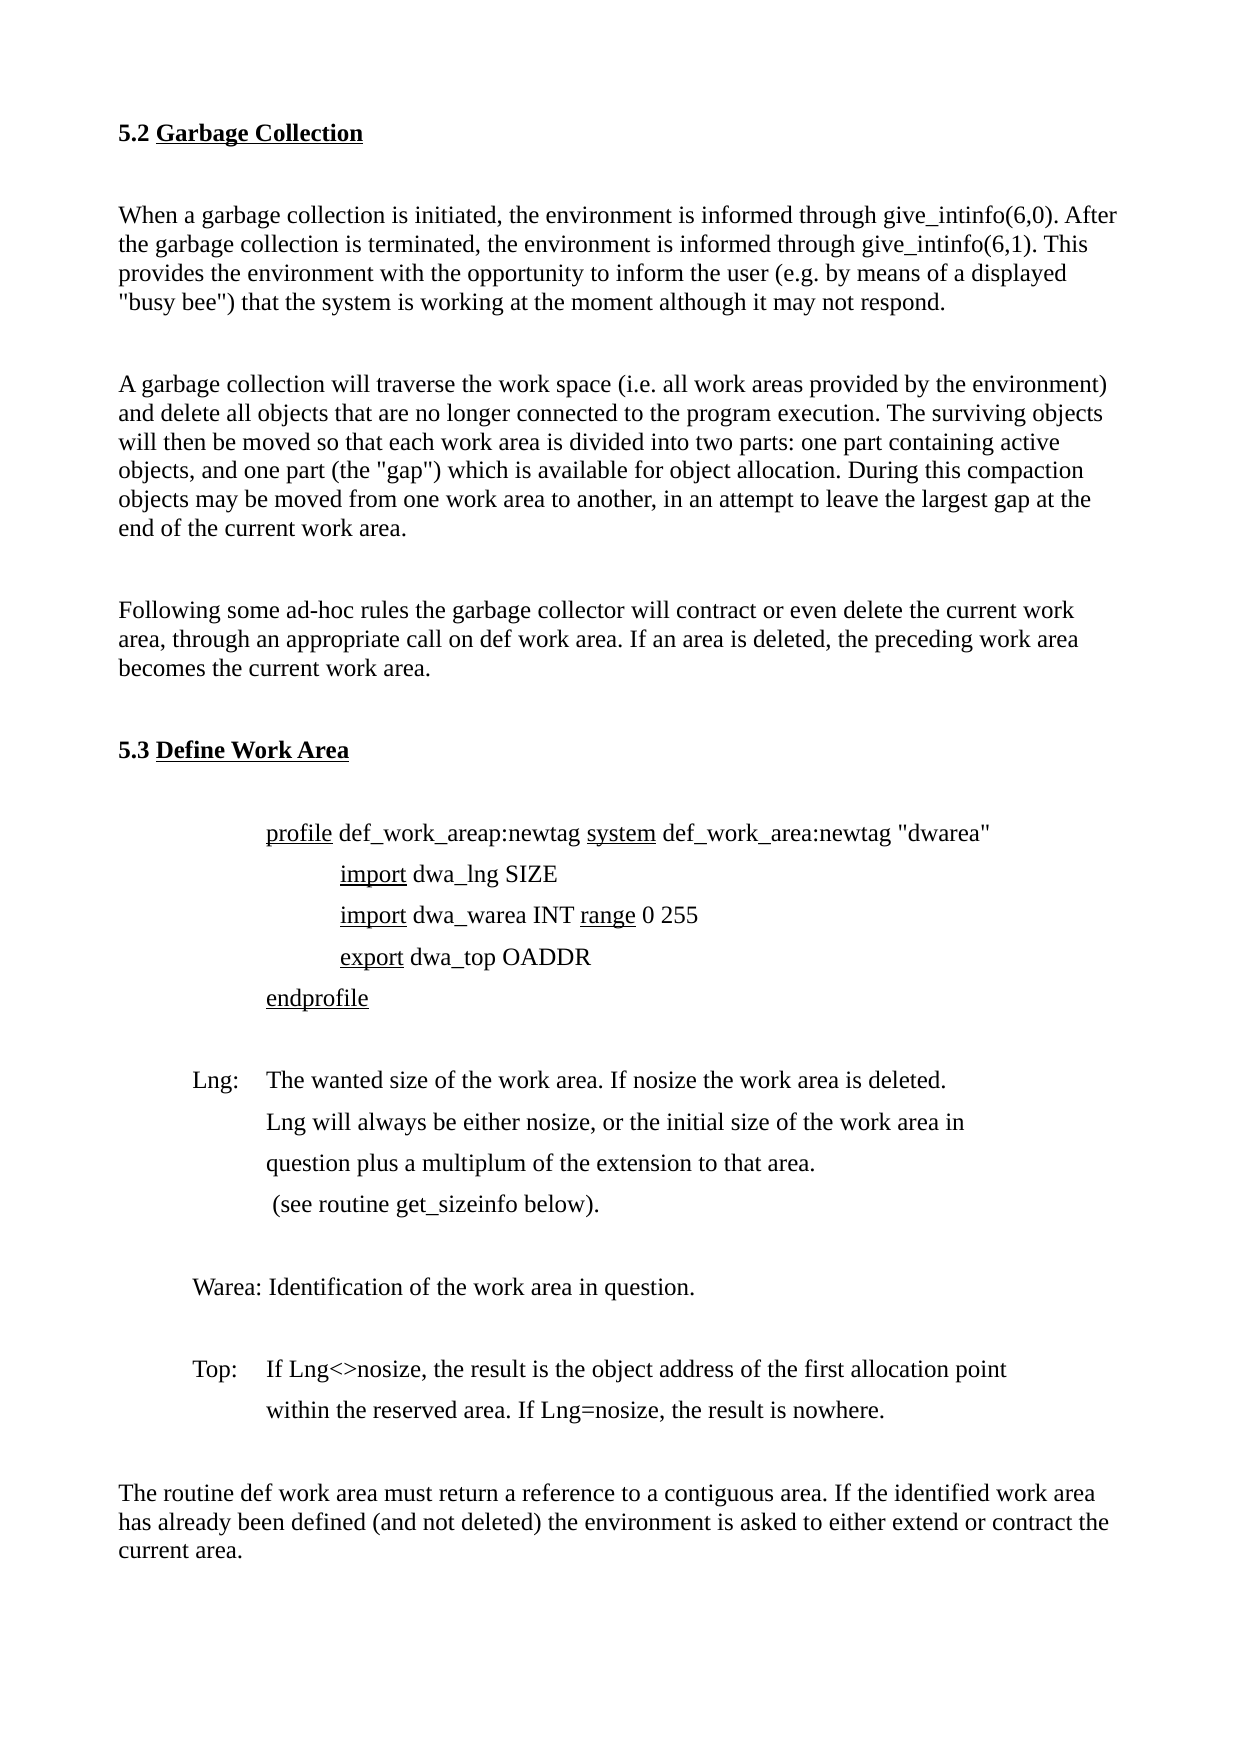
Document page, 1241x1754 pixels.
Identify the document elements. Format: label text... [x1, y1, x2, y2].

text 5.3 Define Work Area [118, 736, 1122, 764]
text import dwa_warea INT range 0 255 [118, 901, 1122, 929]
text Following some ad-hoc rules the garbage collector will contract or even delete the current work area, through an appropriate call on def work area. If an area is deleted, the preceding work area becomes the current work area. [118, 596, 1122, 682]
text Warea: Identification of the work area in question. [118, 1272, 1122, 1301]
text A garbage collection will traverse the work space (i.e. all work areas provided by the environment) and delete all objects that are no longer connected to the program execution. The surviving objects will then be moved so that each work area is divided into two parts: one part containing active objects, and one part (the "gap") which is available for object allocation. During this compaction objects may be moved from one work area to another, in an attempt to leave the largest gap at the end of the current work area. [118, 369, 1122, 542]
text (see routine get_sizeinfo below). [118, 1189, 1122, 1218]
text When a garbage collection is initiated, the environment is informed through give_intinfo(6,0). After the garbage collection is terminated, the environment is informed through give_intinfo(6,1). This provides the environment with the opportunity to inform the user (e.g. by means of a displayed "busy bee") that the system is working at the moment although it may not respond. [118, 201, 1122, 316]
text Lng will always be either nosize, or the initial size of the work area in [118, 1107, 1122, 1136]
text profile def_work_areap:newtag system def_work_area:newtag "dwarea" [118, 818, 1122, 847]
text The routine def work area must return a reference to a contiguous area. If the identified work area has already been defined (and not deleted) the environment is asked to either extend or contract the current area. [118, 1478, 1122, 1564]
text 5.2 Garbage Collection [118, 118, 1122, 147]
text question plus a multiplum of the extension to that area. [118, 1148, 1122, 1177]
text within the reserved area. If Lng=nosize, the result is nowhere. [118, 1396, 1122, 1424]
text Lng: The wanted size of the work area. If nosize the work area is deleted. [118, 1066, 1122, 1094]
text Top: If Lng<>nosize, the result is the object address of the first allocation point [118, 1354, 1122, 1383]
text import dwa_lng SIZE [118, 859, 1122, 888]
text export dwa_top OADDR [118, 942, 1122, 971]
text endprofile [118, 983, 1122, 1012]
